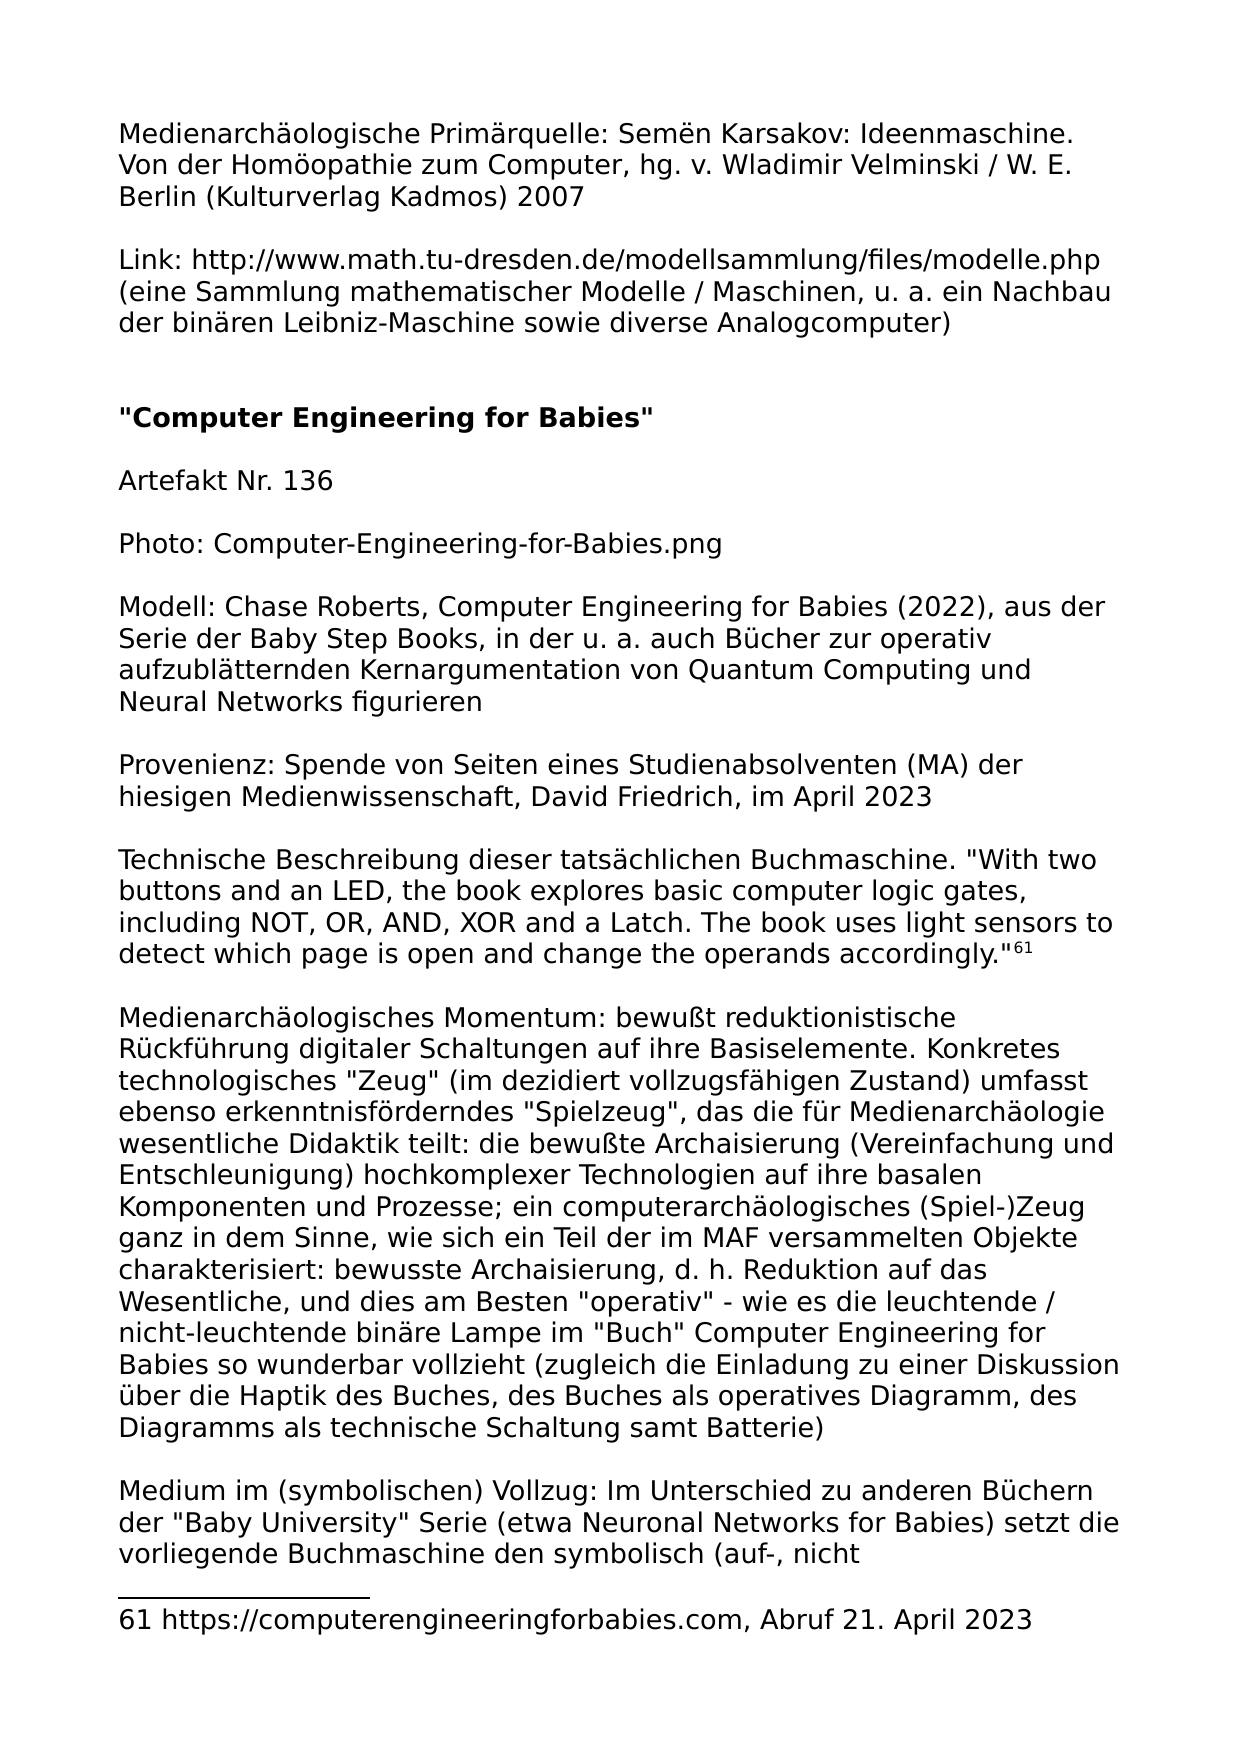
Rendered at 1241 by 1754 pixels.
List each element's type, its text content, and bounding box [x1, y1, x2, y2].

text Provenienz: Spende von Seiten eines Studienabsolventen (MA) der hiesigen Medienwissenschaft, David Friedrich, im April 2023 [118, 749, 1122, 812]
text https://computerengineeringforbabies.com, Abruf 21. April 2023 [118, 1604, 1122, 1636]
text Technische Beschreibung dieser tatsächlichen Buchmaschine. "With two buttons and an LED, the book explores basic computer logic gates, including NOT, OR, AND, XOR and a Latch. The book uses light sensors to detect which page is open and change the operands accordingly." [118, 844, 1122, 970]
text Medium im (symbolischen) Vollzug: Im Unterschied zu anderen Büchern der "Baby University" Serie (etwa Neuronal Networks for Babies) setzt die vorliegende Buchmaschine den symbolisch (auf-, nicht [118, 1475, 1122, 1570]
text Artefakt Nr. 136 [118, 465, 1122, 497]
text Medienarchäologisches Momentum: bewußt reduktionistische Rückführung digitaler Schaltungen auf ihre Basiselemente. Konkretes technologisches "Zeug" (im dezidiert vollzugsfähigen Zustand) umfasst ebenso erkenntnisförderndes "Spielzeug", das die für Medienarchäologie wesentliche Didaktik teilt: die bewußte Archaisierung (Vereinfachung und Entschleunigung) hochkomplexer Technologien auf ihre basalen Komponenten und Prozesse; ein computerarchäologisches (Spiel-)Zeug ganz in dem Sinne, wie sich ein Teil der im MAF versammelten Objekte charakterisiert: bewusste Archaisierung, d. h. Reduktion auf das Wesentliche, und dies am Besten "operativ" - wie es die leuchtende / nicht-leuchtende binäre Lampe im "Buch" Computer Engineering for Babies so wunderbar vollzieht (zugleich die Einladung zu einer Diskussion über die Haptik des Buches, des Buches als operatives Diagramm, des Diagramms als technische Schaltung samt Batterie) [118, 1002, 1122, 1444]
text "Computer Engineering for Babies" [118, 402, 1122, 434]
text Photo: Computer-Engineering-for-Babies.png [118, 528, 1122, 560]
text Modell: Chase Roberts, Computer Engineering for Babies (2022), aus der Serie der Baby Step Books, in der u. a. auch Bücher zur operativ aufzublätternden Kernargumentation von Quantum Computing und Neural Networks figurieren [118, 592, 1122, 718]
text Medienarchäologische Primärquelle: Semën Karsakov: Ideenmaschine. Von der Homöopathie zum Computer, hg. v. Wladimir Velminski / W. E. Berlin (Kulturverlag Kadmos) 2007 [118, 118, 1122, 213]
text Link: http://www.math.tu-dresden.de/modellsammlung/files/modelle.php (eine Sammlung mathematischer Modelle / Maschinen, u. a. ein Nachbau der binären Leibniz-Maschine sowie diverse Analogcomputer) [118, 244, 1122, 339]
